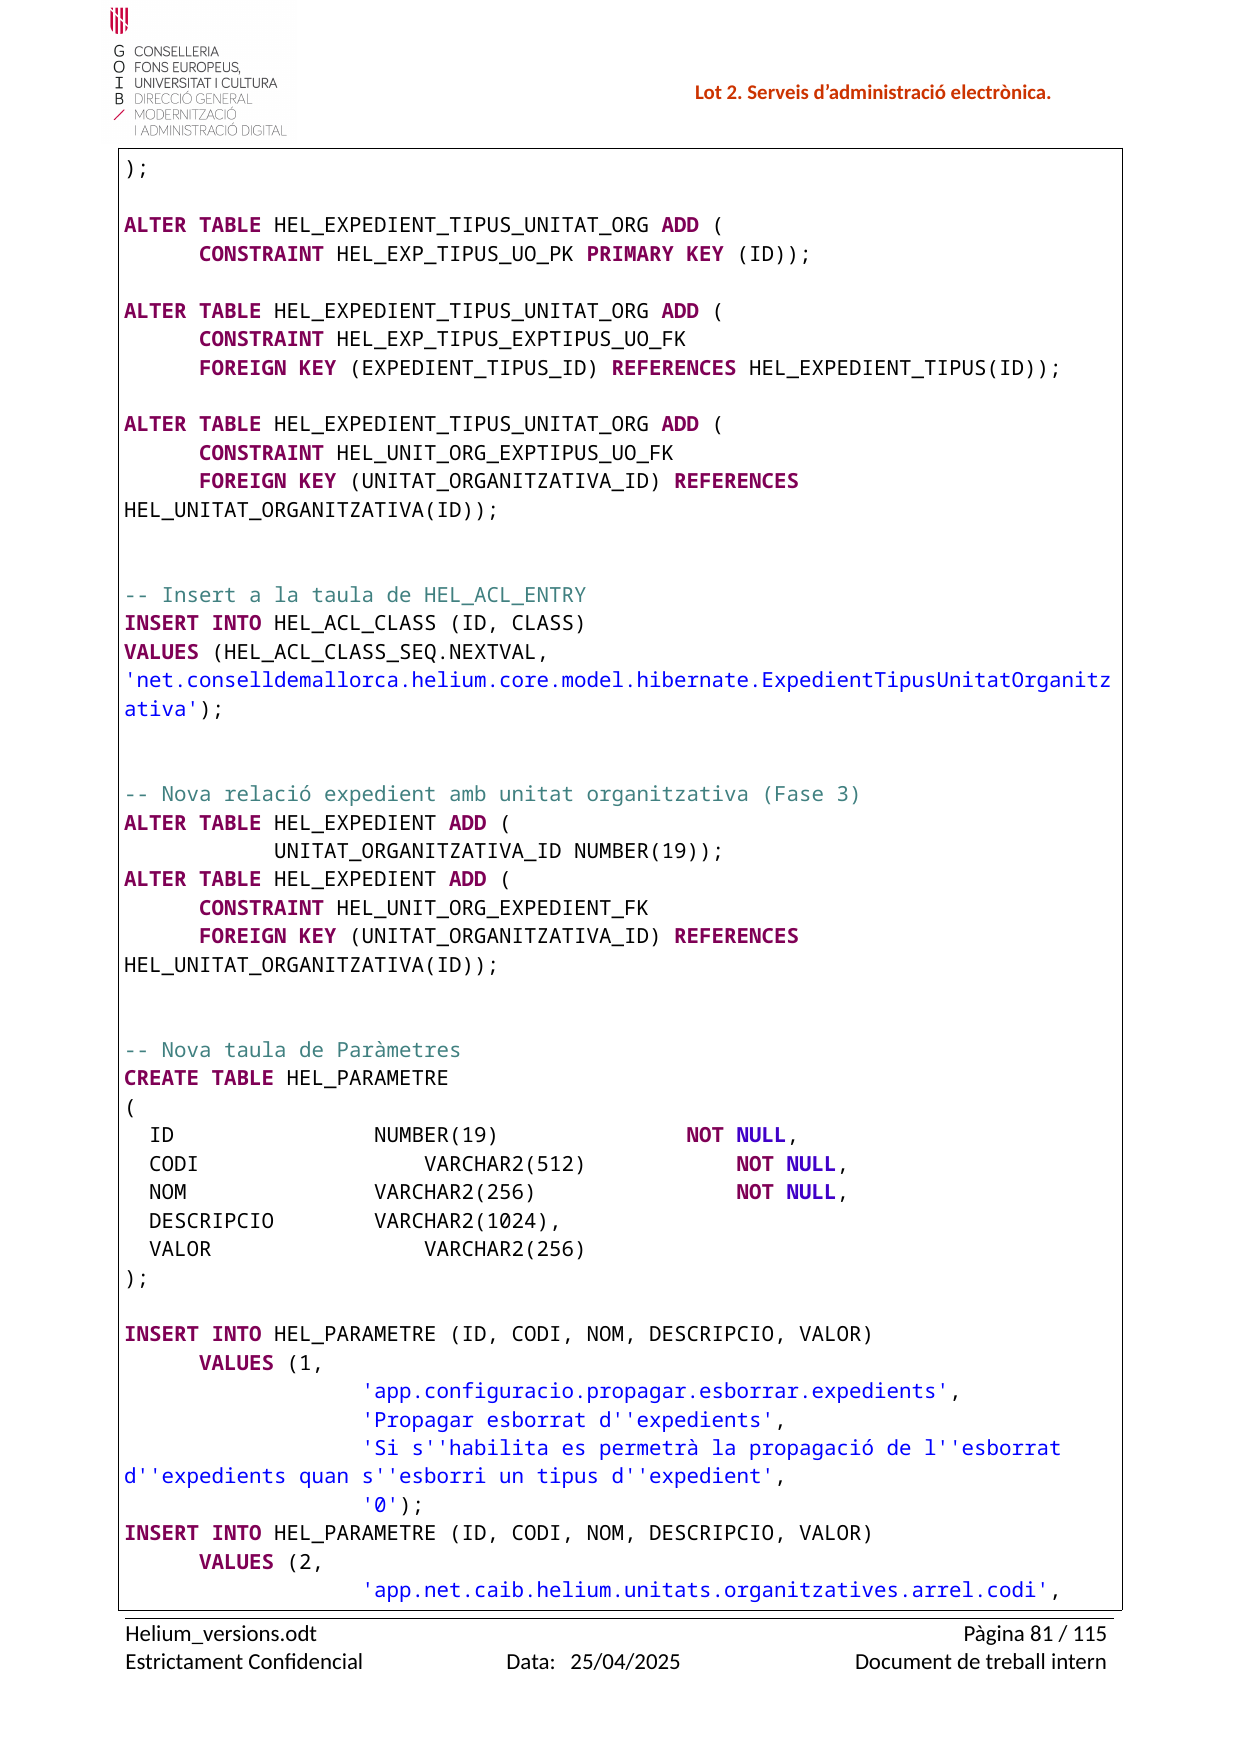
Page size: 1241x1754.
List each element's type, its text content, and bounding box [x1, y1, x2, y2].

picture [100, 0, 297, 144]
table_header ); ALTER TABLE HEL_EXPEDIENT_TIPUS_UNITAT_ORG ADD ( CONSTRAINT HEL_EXP_TIPUS_UO_PK PRIMARY KEY (ID)); ALTER TABLE HEL_EXPEDIENT_TIPUS_UNITAT_ORG ADD ( CONSTRAINT HEL_EXP_TIPUS_EXPTIPUS_UO_FK FOREIGN KEY (EXPEDIENT_TIPUS_ID) REFERENCES HEL_EXPEDIENT_TIPUS(ID)); ALTER TABLE HEL_EXPEDIENT_TIPUS_UNITAT_ORG ADD ( CONSTRAINT HEL_UNIT_ORG_EXPTIPUS_UO_FK FOREIGN KEY (UNITAT_ORGANITZATIVA_ID) REFERENCES HEL_UNITAT_ORGANITZATIVA(ID)); -- Insert a la taula de HEL_ACL_ENTRY INSERT INTO HEL_ACL_CLASS (ID, CLASS) VALUES (HEL_ACL_CLASS_SEQ.NEXTVAL, 'net.conselldemallorca.helium.core.model.hibernate.ExpedientTipusUnitatOrganitzativa'); -- Nova relació expedient amb unitat organitzativa (Fase 3) ALTER TABLE HEL_EXPEDIENT ADD ( UNITAT_ORGANITZATIVA_ID NUMBER(19)); ALTER TABLE HEL_EXPEDIENT ADD ( CONSTRAINT HEL_UNIT_ORG_EXPEDIENT_FK FOREIGN KEY (UNITAT_ORGANITZATIVA_ID) REFERENCES HEL_UNITAT_ORGANITZATIVA(ID)); -- Nova taula de Paràmetres CREATE TABLE HEL_PARAMETRE ( ID NUMBER(19) NOT NULL, CODI VARCHAR2(512) NOT NULL, NOM VARCHAR2(256) NOT NULL, DESCRIPCIO VARCHAR2(1024), VALOR VARCHAR2(256) ); INSERT INTO HEL_PARAMETRE (ID, CODI, NOM, DESCRIPCIO, VALOR) VALUES (1, 'app.configuracio.propagar.esborrar.expedients', 'Propagar esborrat d''expedients', 'Si s''habilita es permetrà la propagació de l''esborrat d''expedients quan s''esborri un tipus d''expedient', '0'); INSERT INTO HEL_PARAMETRE (ID, CODI, NOM, DESCRIPCIO, VALOR) VALUES (2, 'app.net.caib.helium.unitats.organitzatives.arrel.codi', [119, 149, 1122, 1609]
